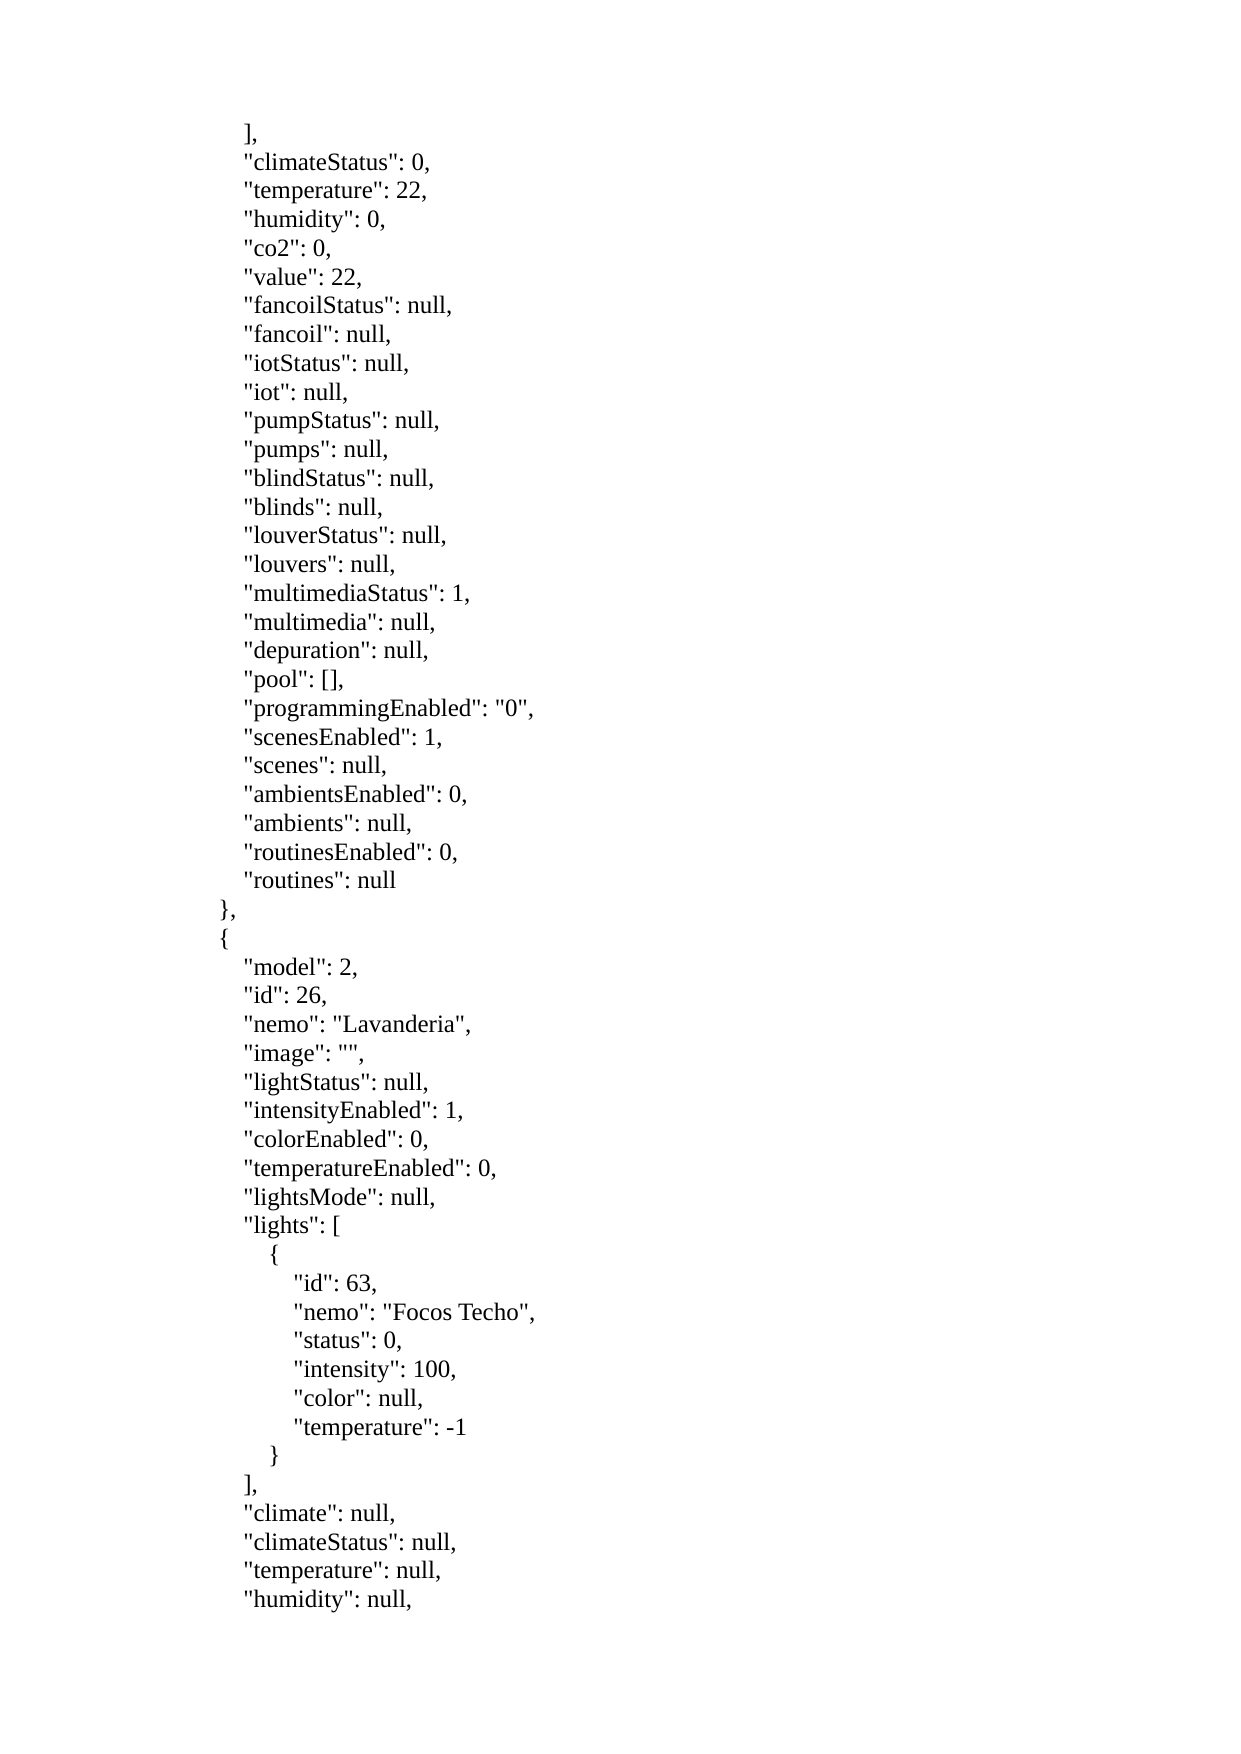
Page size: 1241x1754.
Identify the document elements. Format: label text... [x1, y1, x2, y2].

text "multimedia": null, [118, 607, 1122, 636]
text } [118, 1441, 1122, 1469]
text "id": 26, [118, 981, 1122, 1009]
text ], [118, 1469, 1122, 1498]
text "id": 63, [118, 1268, 1122, 1297]
text "image": "", [118, 1038, 1122, 1067]
text "pumpStatus": null, [118, 406, 1122, 434]
text "colorEnabled": 0, [118, 1124, 1122, 1153]
text "lightStatus": null, [118, 1067, 1122, 1096]
text "pumps": null, [118, 434, 1122, 463]
text "depuration": null, [118, 636, 1122, 664]
text "temperature": null, [118, 1556, 1122, 1584]
text "climateStatus": null, [118, 1527, 1122, 1556]
text "nemo": "Focos Techo", [118, 1297, 1122, 1326]
text "value": 22, [118, 262, 1122, 291]
text "lights": [ [118, 1211, 1122, 1239]
text }, [118, 894, 1122, 923]
text ], [118, 118, 1122, 147]
text "blinds": null, [118, 492, 1122, 521]
text "louverStatus": null, [118, 521, 1122, 549]
text "ambients": null, [118, 808, 1122, 837]
text "pool": [], [118, 664, 1122, 693]
text "status": 0, [118, 1326, 1122, 1354]
text "humidity": 0, [118, 204, 1122, 233]
text { [118, 923, 1122, 952]
text "co2": 0, [118, 233, 1122, 262]
text { [118, 1239, 1122, 1268]
text "humidity": null, [118, 1584, 1122, 1613]
text "intensityEnabled": 1, [118, 1096, 1122, 1124]
text "iot": null, [118, 377, 1122, 406]
text "temperatureEnabled": 0, [118, 1153, 1122, 1182]
text "lightsMode": null, [118, 1182, 1122, 1211]
text "routines": null [118, 866, 1122, 894]
text "model": 2, [118, 952, 1122, 981]
text "climate": null, [118, 1498, 1122, 1527]
text "multimediaStatus": 1, [118, 578, 1122, 607]
text "ambientsEnabled": 0, [118, 779, 1122, 808]
text "intensity": 100, [118, 1354, 1122, 1383]
text "scenes": null, [118, 751, 1122, 779]
text "iotStatus": null, [118, 348, 1122, 377]
text "color": null, [118, 1383, 1122, 1412]
text "scenesEnabled": 1, [118, 722, 1122, 751]
text "fancoilStatus": null, [118, 291, 1122, 319]
text "temperature": -1 [118, 1412, 1122, 1441]
text "blindStatus": null, [118, 463, 1122, 492]
text "climateStatus": 0, [118, 147, 1122, 176]
text "routinesEnabled": 0, [118, 837, 1122, 866]
text "programmingEnabled": "0", [118, 693, 1122, 722]
text "nemo": "Lavanderia", [118, 1009, 1122, 1038]
text "fancoil": null, [118, 319, 1122, 348]
text "louvers": null, [118, 549, 1122, 578]
text "temperature": 22, [118, 176, 1122, 204]
